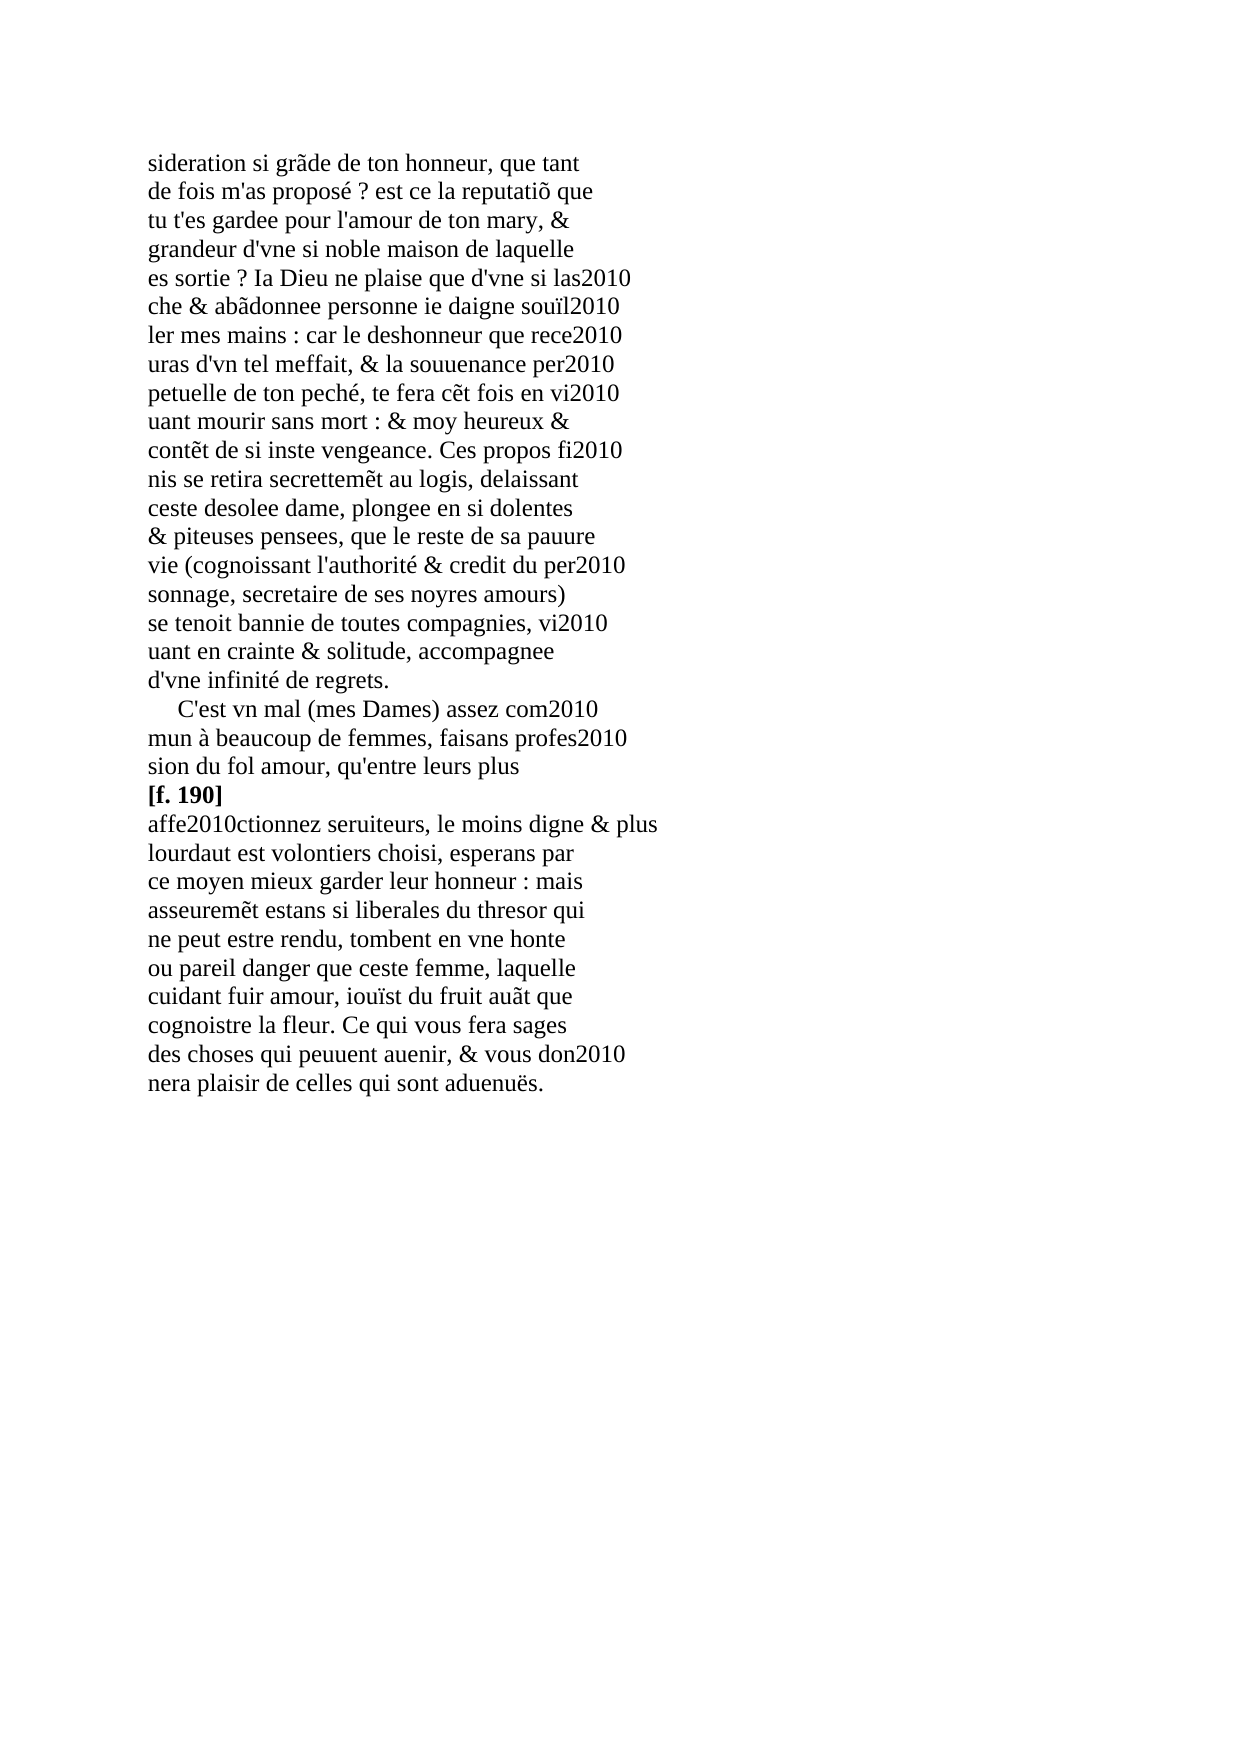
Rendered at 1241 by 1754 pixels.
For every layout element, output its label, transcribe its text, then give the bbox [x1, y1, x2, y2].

text C'est vn mal (mes Dames) assez com2010 mun à beaucoup de femmes, faisans profes2010 sion du fol amour, qu'entre leurs plus [f. 190] affe2010ctionnez seruiteurs, le moins digne & plus lourdaut est volontiers choisi, esperans par ce moyen mieux garder leur honneur : mais asseuremẽt estans si liberales du thresor qui ne peut estre rendu, tombent en vne honte ou pareil danger que ceste femme, laquelle cuidant fuir amour, iouïst du fruit auãt que cognoistre la fleur. Ce qui vous fera sages des choses qui peuuent auenir, & vous don2010 nera plaisir de celles qui sont aduenuës. [148, 694, 1093, 1096]
text sideration si grãde de ton honneur, que tant de fois m'as proposé ? est ce la reputatiõ que tu t'es gardee pour l'amour de ton mary, & grandeur d'vne si noble maison de laquelle es sortie ? Ia Dieu ne plaise que d'vne si las2010 che & abãdonnee personne ie daigne souïl2010 ler mes mains : car le deshonneur que rece2010 uras d'vn tel meffait, & la souuenance per2010 petuelle de ton peché, te fera cẽt fois en vi2010 uant mourir sans mort : & moy heureux & contẽt de si inste vengeance. Ces propos fi2010 nis se retira secrettemẽt au logis, delaissant ceste desolee dame, plongee en si dolentes & piteuses pensees, que le reste de sa pauure vie (cognoissant l'authorité & credit du per2010 sonnage, secretaire de ses noyres amours) se tenoit bannie de toutes compagnies, vi2010 uant en crainte & solitude, accompagnee d'vne infinité de regrets. [148, 148, 1093, 694]
